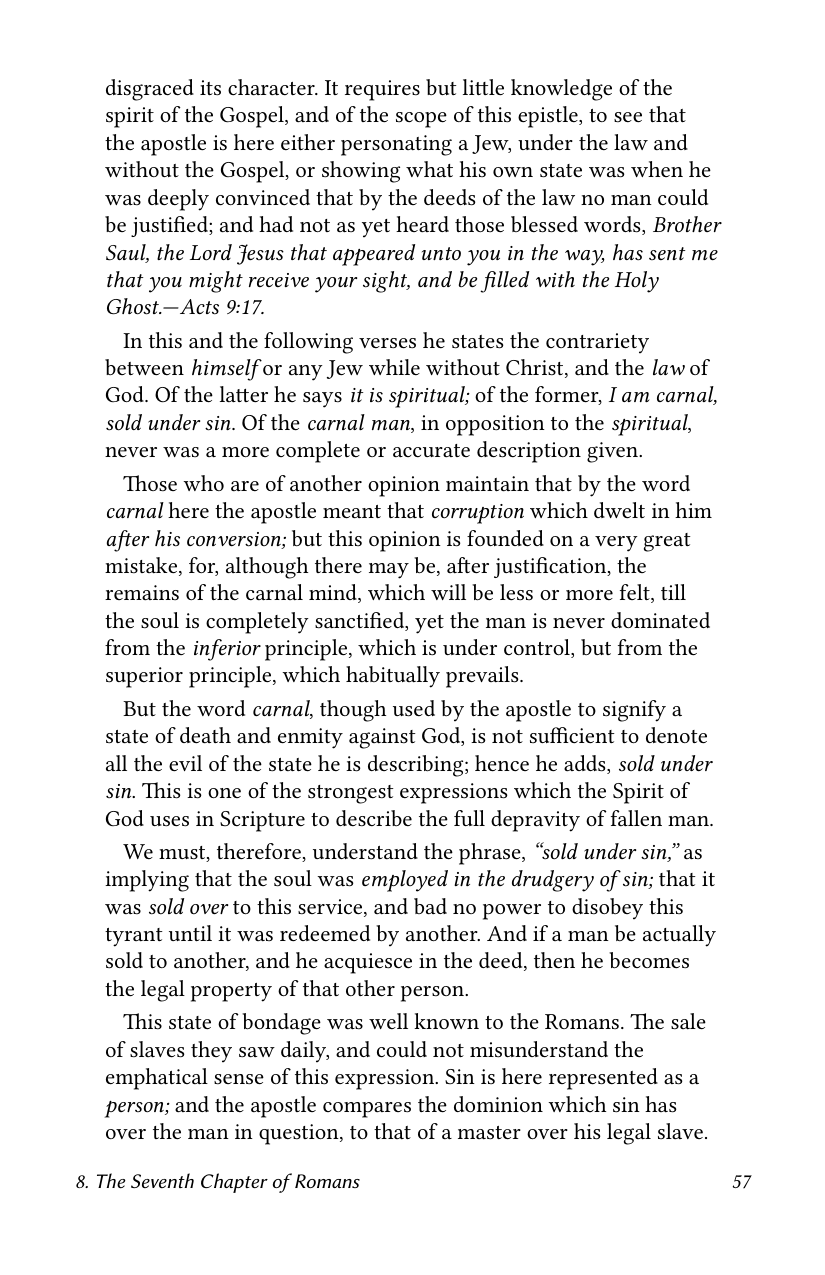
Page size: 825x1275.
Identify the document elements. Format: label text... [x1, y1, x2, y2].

text This state of bondage was well known to the Romans. The sale of slaves they saw daily, and could not misunderstand the emphatical sense of this expression. Sin is here represented as a person; and the apostle compares the dominion which sin has over the man in question, to that of a master over his legal slave. [105, 1009, 720, 1145]
text But the word carnal, though used by the apostle to signify a state of death and enmity against God, is not sufficient to denote all the evil of the state he is describing; hence he adds, sold under sin. This is one of the strongest expressions which the Spirit of God uses in Scripture to describe the full depravity of fallen man. [105, 696, 720, 832]
text disgraced its character. It requires but little knowledge of the spirit of the Gospel, and of the scope of this epistle, to see that the apostle is here either personating a Jew, under the law and without the Gospel, or showing what his own state was when he was deeply convinced that by the deeds of the law no man could be justified; and had not as yet heard those blessed words, Brother Saul, the Lord Jesus that appeared unto you in the way, has sent me that you might receive your sight, and be filled with the Holy Ghost.—Acts 9:17. [105, 75, 720, 320]
text Those who are of another opinion maintain that by the word carnal here the apostle meant that corruption which dwelt in him after his conversion; but this opinion is founded on a very great mistake, for, although there may be, after justification, the remains of the carnal mind, which will be less or more felt, till the soul is completely sanctified, yet the man is never dominated from the inferior principle, which is under control, but from the superior principle, which habitually prevails. [105, 471, 720, 688]
text We must, therefore, understand the phrase, “sold under sin,” as implying that the soul was employed in the drudgery of sin; that it was sold over to this service, and bad no power to disobey this tyrant until it was redeemed by another. And if a man be actually sold to another, and he acquiesce in the deed, then he becomes the legal property of that other person. [105, 839, 720, 1002]
text In this and the following verses he states the contrariety between himself or any Jew while without Christ, and the law of God. Of the latter he says it is spiritual; of the former, I am carnal, sold under sin. Of the carnal man, in opposition to the spiritual, never was a more complete or accurate description given. [105, 328, 720, 463]
